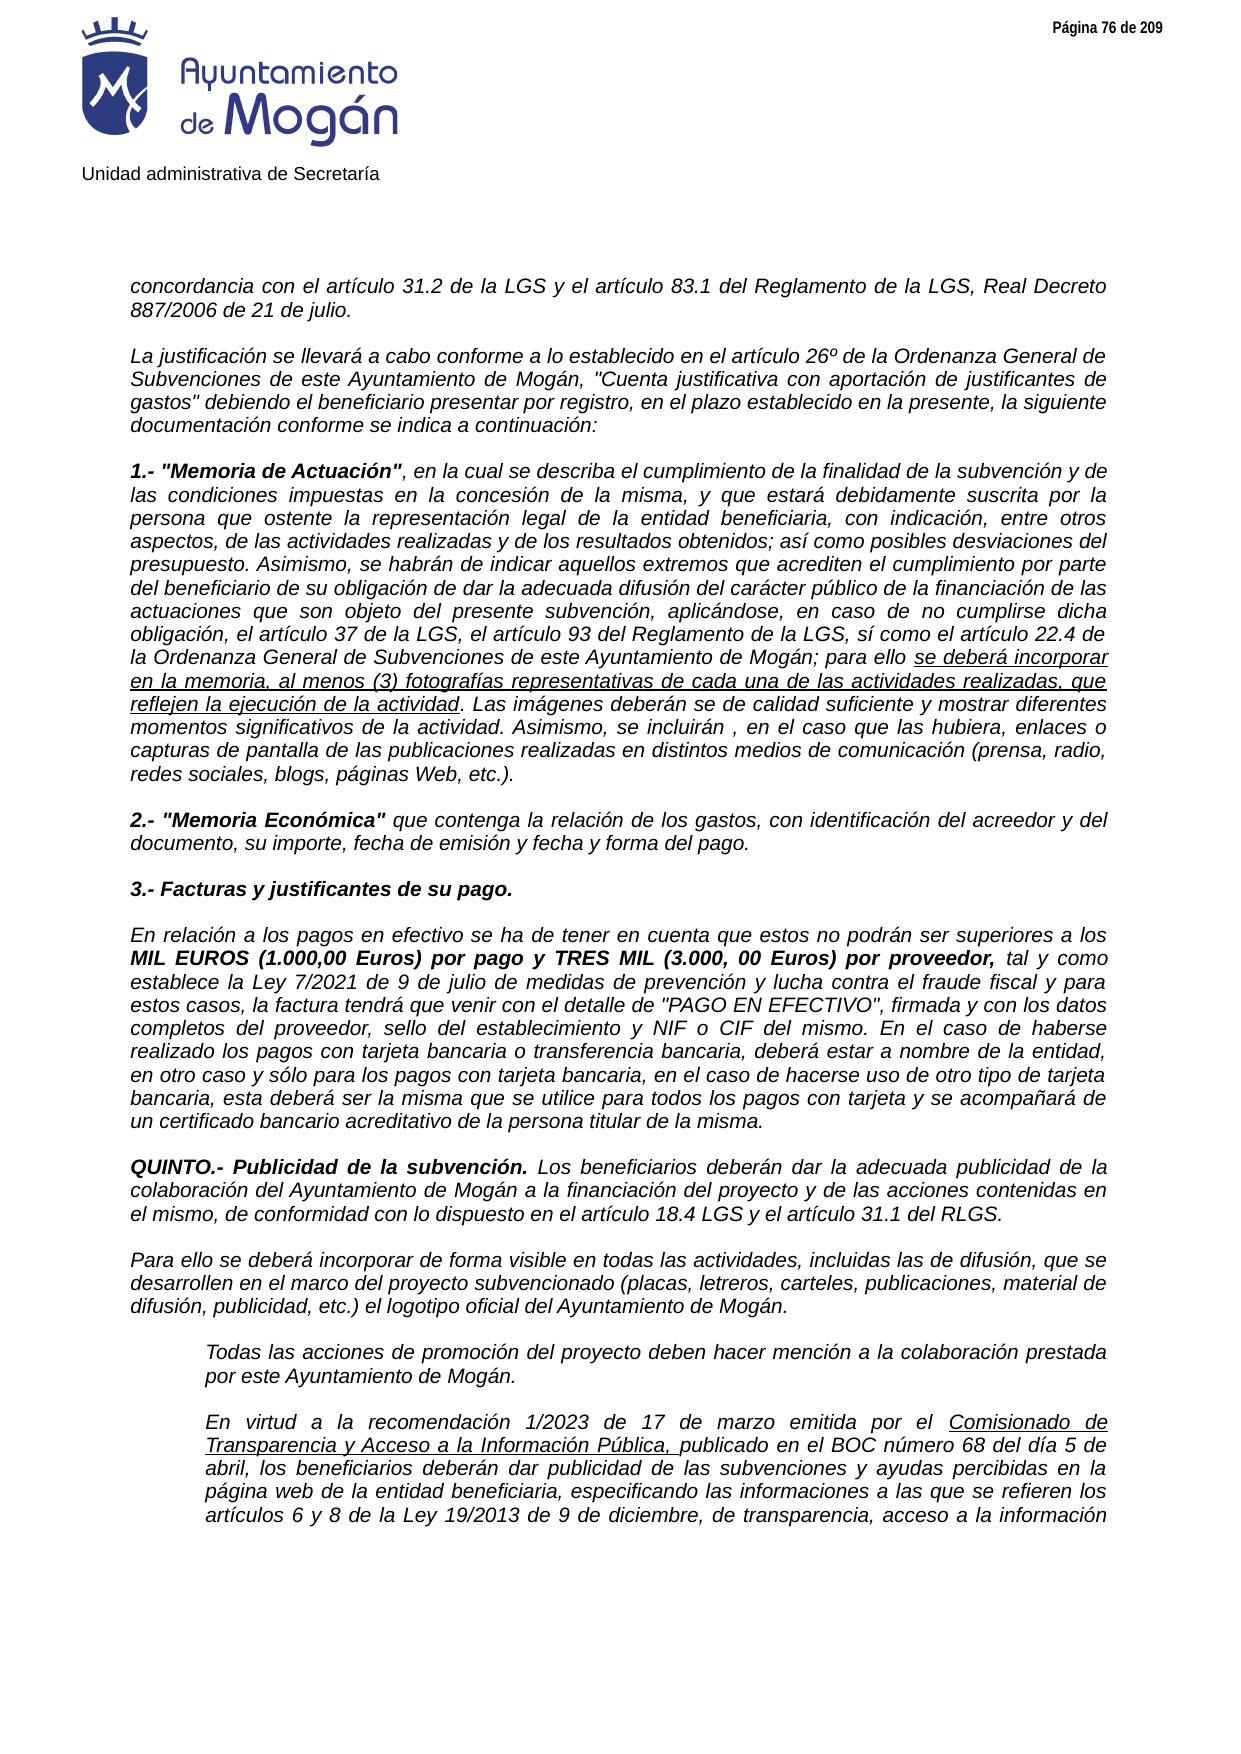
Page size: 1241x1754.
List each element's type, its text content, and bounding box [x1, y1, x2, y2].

text 3.- Facturas y justificantes de su pago. [130, 878, 1110, 901]
text Para ello se deberá incorporar de forma visible en todas las actividades, incluidas las de difusión, que se desarrollen en el marco del proyecto subvencionado (placas, letreros, carteles, publicaciones, material de difusión, publicidad, etc.) el logotipo oficial del Ayuntamiento de Mogán. [130, 1248, 1110, 1318]
picture [81, 17, 398, 153]
text 2.- "Memoria Económica" que contenga la relación de los gastos, con identificación del acreedor y del documento, su importe, fecha de emisión y fecha y forma del pago. [130, 808, 1110, 855]
text 1.- "Memoria de Actuación", en la cual se describa el cumplimiento de la finalidad de la subvención y de las condiciones impuestas en la concesión de la misma, y que estará debidamente suscrita por la persona que ostente la representación legal de la entidad beneficiaria, con indicación, entre otros aspectos, de las actividades realizadas y de los resultados obtenidos; así como posibles desviaciones del presupuesto. Asimismo, se habrán de indicar aquellos extremos que acrediten el cumplimiento por parte del beneficiario de su obligación de dar la adecuada difusión del carácter público de la financiación de las actuaciones que son objeto del presente subvención, aplicándose, en caso de no cumplirse dicha obligación, el artículo 37 de la LGS, el artículo 93 del Reglamento de la LGS, sí como el artículo 22.4 de la Ordenanza General de Subvenciones de este Ayuntamiento de Mogán; para ello se deberá incorporar en la memoria, al menos (3) fotografías representativas de cada una de las actividades realizadas, que reflejen la ejecución de la actividad. Las imágenes deberán se de calidad suficiente y mostrar diferentes momentos significativos de la actividad. Asimismo, se incluirán , en el caso que las hubiera, enlaces o capturas de pantalla de las publicaciones realizadas en distintos medios de comunicación (prensa, radio, redes sociales, blogs, páginas Web, etc.). [130, 460, 1110, 785]
text La justificación se llevará a cabo conforme a lo establecido en el artículo 26º de la Ordenanza General de Subvenciones de este Ayuntamiento de Mogán, "Cuenta justificativa con aportación de justificantes de gastos" debiendo el beneficiario presentar por registro, en el plazo establecido en la presente, la siguiente documentación conforme se indica a continuación: [130, 344, 1110, 437]
text concordancia con el artículo 31.2 de la LGS y el artículo 83.1 del Reglamento de la LGS, Real Decreto 887/2006 de 21 de julio. [130, 275, 1110, 321]
text En virtud a la recomendación 1/2023 de 17 de marzo emitida por el Comisionado de Transparencia y Acceso a la Información Pública, publicado en el BOC número 68 del día 5 de abril, los beneficiarios deberán dar publicidad de las subvenciones y ayudas percibidas en la página web de la entidad beneficiaria, especificando las informaciones a las que se refieren los artículos 6 y 8 de la Ley 19/2013 de 9 de diciembre, de transparencia, acceso a la información [205, 1410, 1110, 1526]
text Todas las acciones de promoción del proyecto deben hacer mención a la colaboración prestada por este Ayuntamiento de Mogán. [205, 1341, 1110, 1387]
text QUINTO.- Publicidad de la subvención. Los beneficiarios deberán dar la adecuada publicidad de la colaboración del Ayuntamiento de Mogán a la financiación del proyecto y de las acciones contenidas en el mismo, de conformidad con lo dispuesto en el artículo 18.4 LGS y el artículo 31.1 del RLGS. [130, 1156, 1110, 1225]
text En relación a los pagos en efectivo se ha de tener en cuenta que estos no podrán ser superiores a los MIL EUROS (1.000,00 Euros) por pago y TRES MIL (3.000, 00 Euros) por proveedor, tal y como establece la Ley 7/2021 de 9 de julio de medidas de prevención y lucha contra el fraude fiscal y para estos casos, la factura tendrá que venir con el detalle de "PAGO EN EFECTIVO", firmada y con los datos completos del proveedor, sello del establecimiento y NIF o CIF del mismo. En el caso de haberse realizado los pagos con tarjeta bancaria o transferencia bancaria, deberá estar a nombre de la entidad, en otro caso y sólo para los pagos con tarjeta bancaria, en el caso de hacerse uso de otro tipo de tarjeta bancaria, esta deberá ser la misma que se utilice para todos los pagos con tarjeta y se acompañará de un certificado bancario acreditativo de la persona titular de la misma. [130, 924, 1110, 1133]
